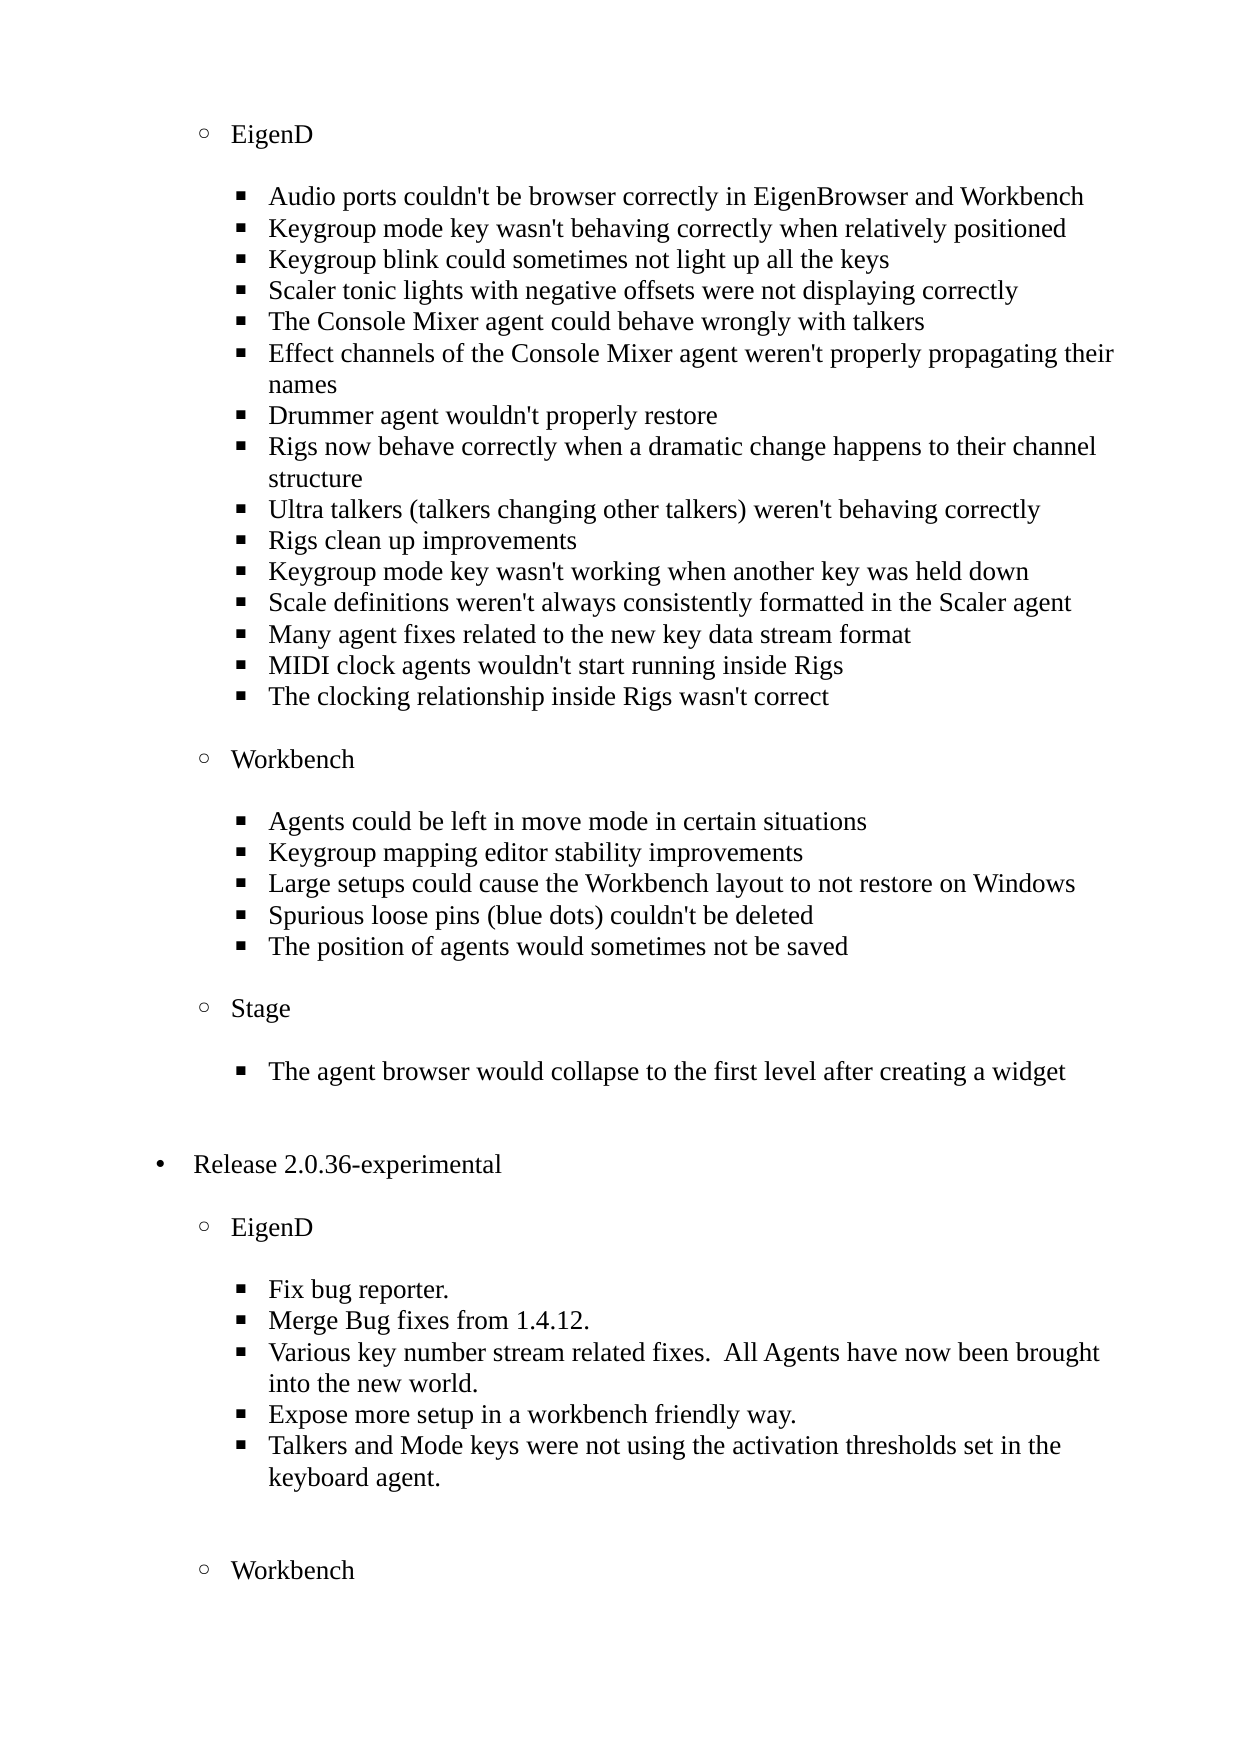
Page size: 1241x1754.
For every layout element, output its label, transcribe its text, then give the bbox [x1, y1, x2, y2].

list Rigs clean up improvements [231, 524, 1122, 555]
list Rigs now behave correctly when a dramatic change happens to their channel structure [231, 430, 1122, 493]
list Release 2.0.36-experimental [156, 1148, 1122, 1180]
list The Console Mixer agent could behave wrongly with talkers [231, 306, 1122, 337]
list Keygroup mode key wasn't behaving correctly when relatively positioned [231, 212, 1122, 243]
list The clocking relationship inside Rigs wasn't correct [231, 680, 1122, 712]
list Workbench [193, 1554, 1122, 1585]
list Ultra talkers (talkers changing other talkers) weren't behaving correctly [231, 493, 1122, 524]
list The position of agents would sometimes not be saved [231, 930, 1122, 961]
list The agent browser would collapse to the first level after creating a widget [231, 1055, 1122, 1086]
list Various key number stream related fixes. All Agents have now been brought into the new world. [231, 1336, 1122, 1398]
list Workbench [193, 743, 1122, 774]
list Many agent fixes related to the new key data stream format [231, 618, 1122, 649]
list Spurious loose pins (blue dots) couldn't be deleted [231, 899, 1122, 930]
list Large setups could cause the Workbench layout to not restore on Windows [231, 868, 1122, 899]
list EigenD [193, 1211, 1122, 1242]
list Scale definitions weren't always consistently formatted in the Scaler agent [231, 587, 1122, 618]
list Stage [193, 992, 1122, 1024]
list Drummer agent wouldn't properly restore [231, 399, 1122, 430]
list Keygroup mapping editor stability improvements [231, 836, 1122, 868]
list EigenD [193, 118, 1122, 149]
list Talkers and Mode keys were not using the activation thresholds set in the keyboard agent. [231, 1429, 1122, 1492]
list Effect channels of the Console Mixer agent weren't properly propagating their names [231, 337, 1122, 399]
list Keygroup blink could sometimes not light up all the keys [231, 243, 1122, 274]
list Audio ports couldn't be browser correctly in EigenBrowser and Workbench [231, 181, 1122, 212]
list Expose more setup in a workbench friendly way. [231, 1398, 1122, 1429]
list Scaler tonic lights with negative offsets were not displaying correctly [231, 274, 1122, 306]
list MIDI clock agents wouldn't start running inside Rigs [231, 649, 1122, 680]
list Merge Bug fixes from 1.4.12. [231, 1304, 1122, 1336]
list Agents could be left in move mode in certain situations [231, 805, 1122, 836]
list Keygroup mode key wasn't working when another key was held down [231, 555, 1122, 587]
list Fix bug reporter. [231, 1273, 1122, 1304]
